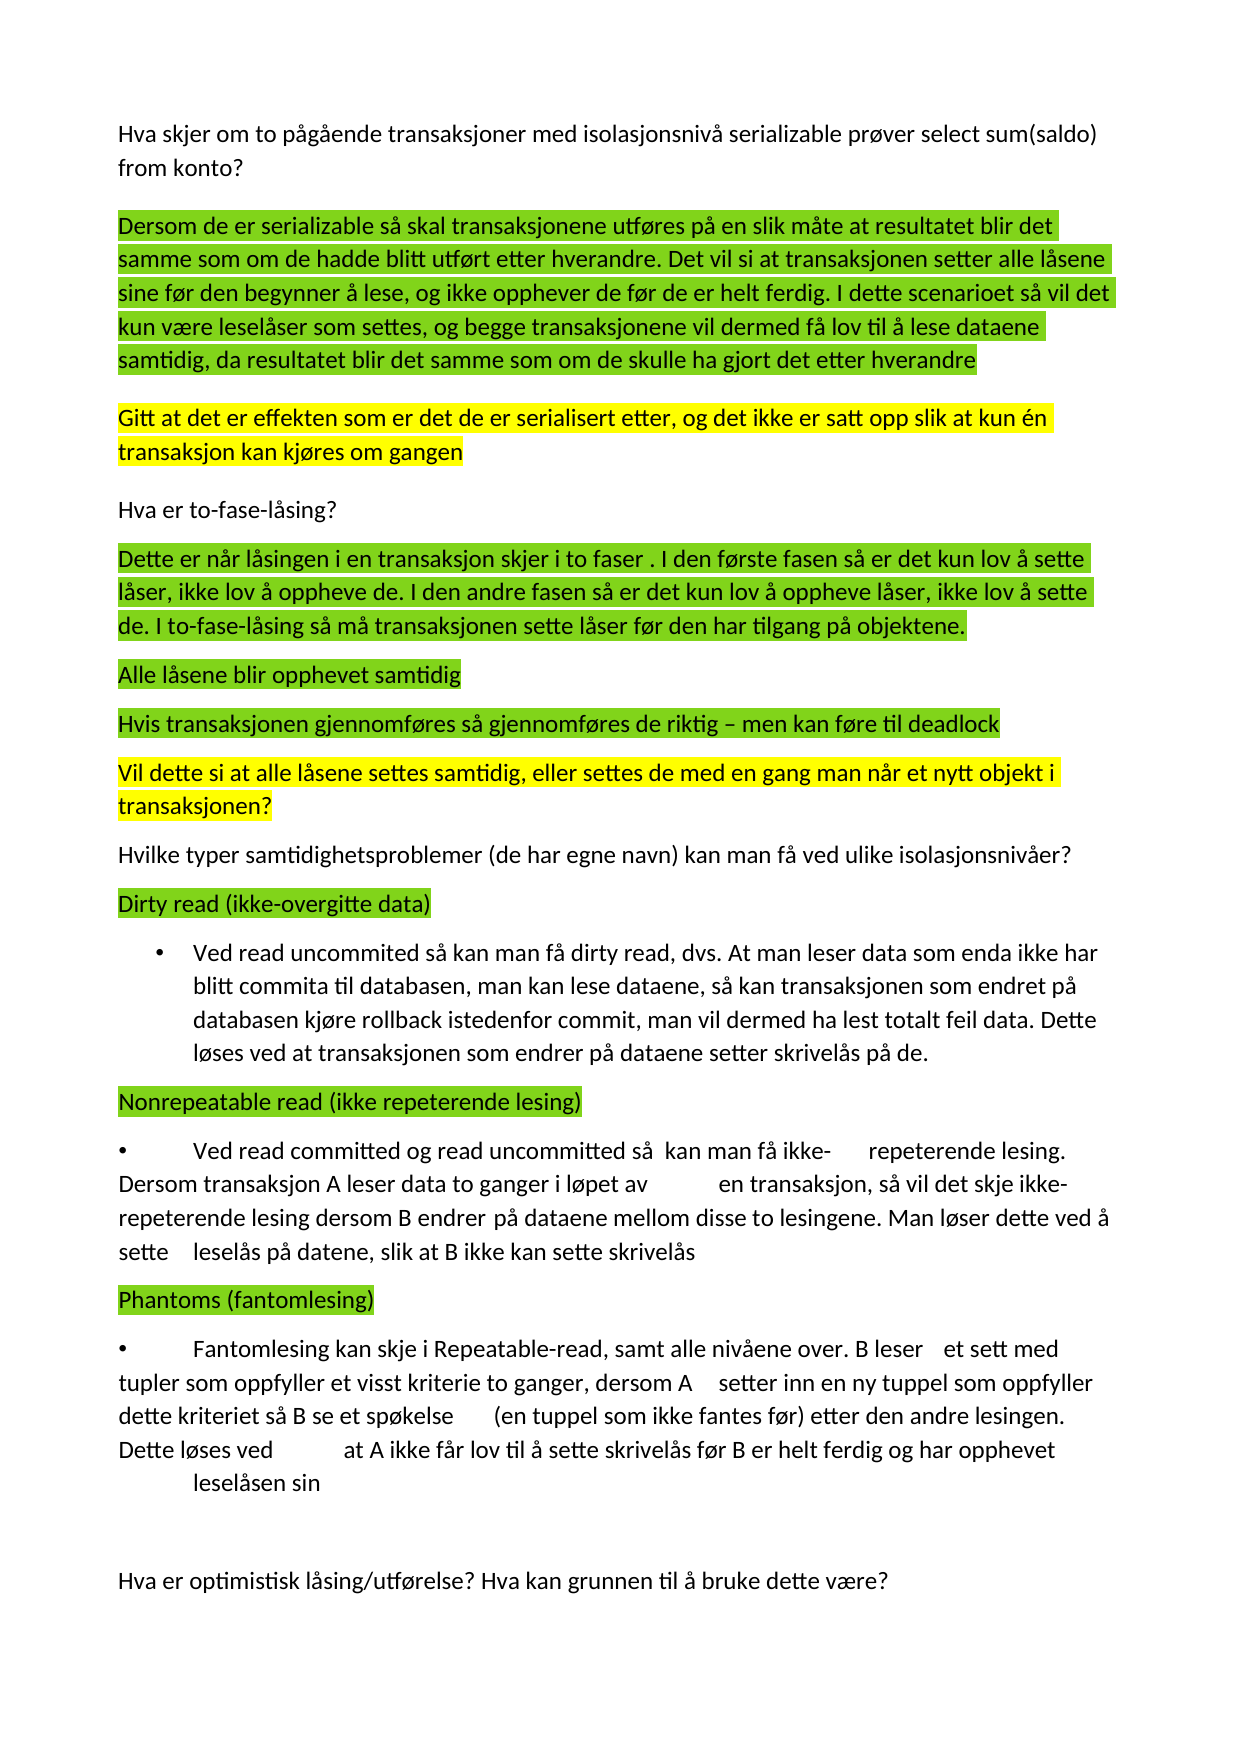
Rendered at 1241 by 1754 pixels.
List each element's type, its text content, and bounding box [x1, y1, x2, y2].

list Phantoms (fantomlesing) [118, 1284, 1121, 1315]
text Alle låsene blir opphevet samtidig [118, 659, 1121, 689]
list Ved read uncommited så kan man få dirty read, dvs. At man leser data som enda ikke har blitt commita til databasen, man kan lese dataene, så kan transaksjonen som endret på databasen kjøre rollback istedenfor commit, man vil dermed ha lest totalt feil data. Dette løses ved at transaksjonen som endrer på dataene setter skrivelås på de. [155, 937, 1121, 1068]
text Dette er når låsingen i en transaksjon skjer i to faser . I den første fasen så er det kun lov å sette låser, ikke lov å oppheve de. I den andre fasen så er det kun lov å oppheve låser, ikke lov å sette de. I to-fase-låsing så må transaksjonen sette låser før den har tilgang på objektene. [118, 543, 1121, 641]
text Hva er to-fase-låsing? [118, 494, 1121, 525]
text Hva skjer om to pågående transaksjoner med isolasjonsnivå serializable prøver select sum(saldo) from konto? [118, 118, 1121, 182]
text Gitt at det er effekten som er det de er serialisert etter, og det ikke er satt opp slik at kun én transaksjon kan kjøres om gangen [118, 402, 1121, 466]
text Dirty read (ikke-overgitte data) [118, 888, 1121, 918]
list Fantomlesing kan skje i Repeatable-read, samt alle nivåene over. B leser et sett med tupler som oppfyller et visst kriterie to ganger, dersom A setter inn en ny tuppel som oppfyller dette kriteriet så B se et spøkelse (en tuppel som ikke fantes før) etter den andre lesingen. Dette løses ved at A ikke får lov til å sette skrivelås før B er helt ferdig og har opphevet leselåsen sin [118, 1333, 1121, 1498]
text Hvis transaksjonen gjennomføres så gjennomføres de riktig – men kan føre til deadlock [118, 708, 1121, 738]
list Nonrepeatable read (ikke repeterende lesing) [118, 1086, 1121, 1117]
text Hvilke typer samtidighetsproblemer (de har egne navn) kan man få ved ulike isolasjonsnivåer? [118, 839, 1121, 869]
list Ved read committed og read uncommitted så kan man få ikke- repeterende lesing. Dersom transaksjon A leser data to ganger i løpet av en transaksjon, så vil det skje ikke-repeterende lesing dersom B endrer på dataene mellom disse to lesingene. Man løser dette ved å sette leselås på datene, slik at B ikke kan sette skrivelås [118, 1135, 1121, 1266]
text Vil dette si at alle låsene settes samtidig, eller settes de med en gang man når et nytt objekt i transaksjonen? [118, 757, 1121, 821]
text Dersom de er serializable så skal transaksjonene utføres på en slik måte at resultatet blir det samme som om de hadde blitt utført etter hverandre. Det vil si at transaksjonen setter alle låsene sine før den begynner å lese, og ikke opphever de før de er helt ferdig. I dette scenarioet så vil det kun være leselåser som settes, og begge transaksjonene vil dermed få lov til å lese dataene samtidig, da resultatet blir det samme som om de skulle ha gjort det etter hverandre [118, 210, 1121, 375]
text Hva er optimistisk låsing/utførelse? Hva kan grunnen til å bruke dette være? [118, 1565, 1121, 1596]
